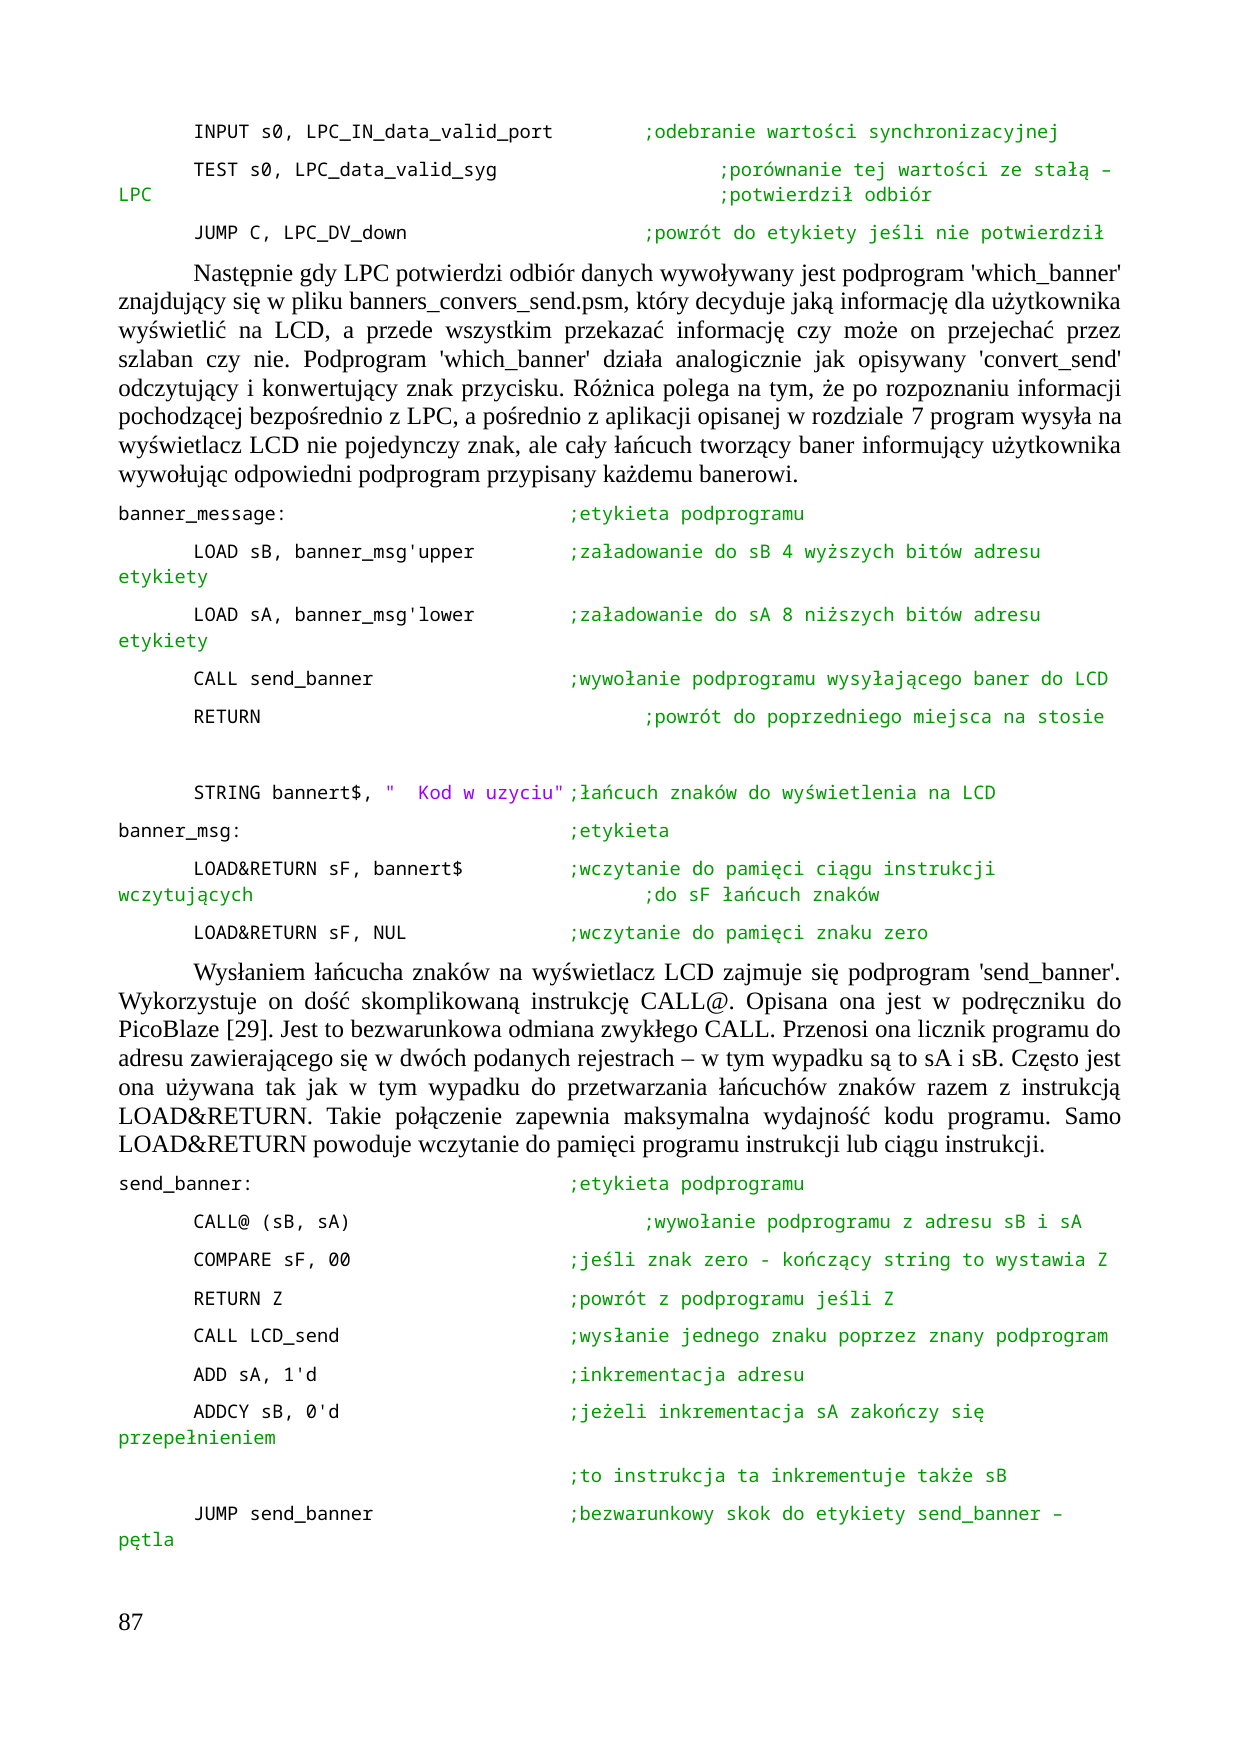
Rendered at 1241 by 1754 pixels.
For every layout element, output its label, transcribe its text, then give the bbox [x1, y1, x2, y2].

text CALL@ (sB, sA) ;wywołanie podprogramu z adresu sB i sA [118, 1209, 1122, 1234]
text send_banner: ;etykieta podprogramu [118, 1171, 1122, 1196]
text RETURN ;powrót do poprzedniego miejsca na stosie [118, 703, 1122, 729]
text CALL LCD_send ;wysłanie jednego znaku poprzez znany podprogram [118, 1323, 1122, 1348]
text COMPARE sF, 00 ;jeśli znak zero - kończący string to wystawia Z [118, 1247, 1122, 1272]
text TEST s0, LPC_data_valid_syg ;porównanie tej wartości ze stałą – LPC ;potwierdził odbiór [118, 156, 1122, 207]
text ADD sA, 1'd ;inkrementacja adresu [118, 1361, 1122, 1386]
text INPUT s0, LPC_IN_data_valid_port ;odebranie wartości synchronizacyjnej [118, 118, 1122, 144]
text banner_message: ;etykieta podprogramu [118, 500, 1122, 526]
text CALL send_banner ;wywołanie podprogramu wysyłającego baner do LCD [118, 665, 1122, 691]
text banner_msg: ;etykieta [118, 817, 1122, 843]
text LOAD&RETURN sF, bannert$ ;wczytanie do pamięci ciągu instrukcji wczytujących ;do sF łańcuch znaków [118, 855, 1122, 906]
text RETURN Z ;powrót z podprogramu jeśli Z [118, 1285, 1122, 1310]
text Następnie gdy LPC potwierdzi odbiór danych wywoływany jest podprogram 'which_banner' znajdujący się w pliku banners_convers_send.psm, który decyduje jaką informację dla użytkownika wyświetlić na LCD, a przede wszystkim przekazać informację czy może on przejechać przez szlaban czy nie. Podprogram 'which_banner' działa analogicznie jak opisywany 'convert_send' odczytujący i konwertujący znak przycisku. Różnica polega na tym, że po rozpoznaniu informacji pochodzącej bezpośrednio z LPC, a pośrednio z aplikacji opisanej w rozdziale 7 program wysyła na wyświetlacz LCD nie pojedynczy znak, ale cały łańcuch tworzący baner informujący użytkownika wywołując odpowiedni podprogram przypisany każdemu banerowi. [118, 258, 1122, 488]
text ;to instrukcja ta inkrementuje także sB [118, 1462, 1122, 1488]
text ADDCY sB, 0'd ;jeżeli inkrementacja sA zakończy się przepełnieniem [118, 1399, 1122, 1450]
text LOAD sA, banner_msg'lower ;załadowanie do sA 8 niższych bitów adresu etykiety [118, 602, 1122, 653]
text LOAD&RETURN sF, NUL ;wczytanie do pamięci znaku zero [118, 919, 1122, 944]
text LOAD sB, banner_msg'upper ;załadowanie do sB 4 wyższych bitów adresu etykiety [118, 538, 1122, 589]
text STRING bannert$, " Kod w uzyciu" ;łańcuch znaków do wyświetlenia na LCD [118, 779, 1122, 805]
text Wysłaniem łańcucha znaków na wyświetlacz LCD zajmuje się podprogram 'send_banner'. Wykorzystuje on dość skomplikowaną instrukcję CALL@. Opisana ona jest w podręczniku do PicoBlaze [29]. Jest to bezwarunkowa odmiana zwykłego CALL. Przenosi ona licznik programu do adresu zawierającego się w dwóch podanych rejestrach – w tym wypadku są to sA i sB. Często jest ona używana tak jak w tym wypadku do przetwarzania łańcuchów znaków razem z instrukcją LOAD&RETURN. Takie połączenie zapewnia maksymalna wydajność kodu programu. Samo LOAD&RETURN powoduje wczytanie do pamięci programu instrukcji lub ciągu instrukcji. [118, 957, 1122, 1158]
text JUMP send_banner ;bezwarunkowy skok do etykiety send_banner – pętla [118, 1500, 1122, 1551]
text JUMP C, LPC_DV_down ;powrót do etykiety jeśli nie potwierdził [118, 220, 1122, 245]
